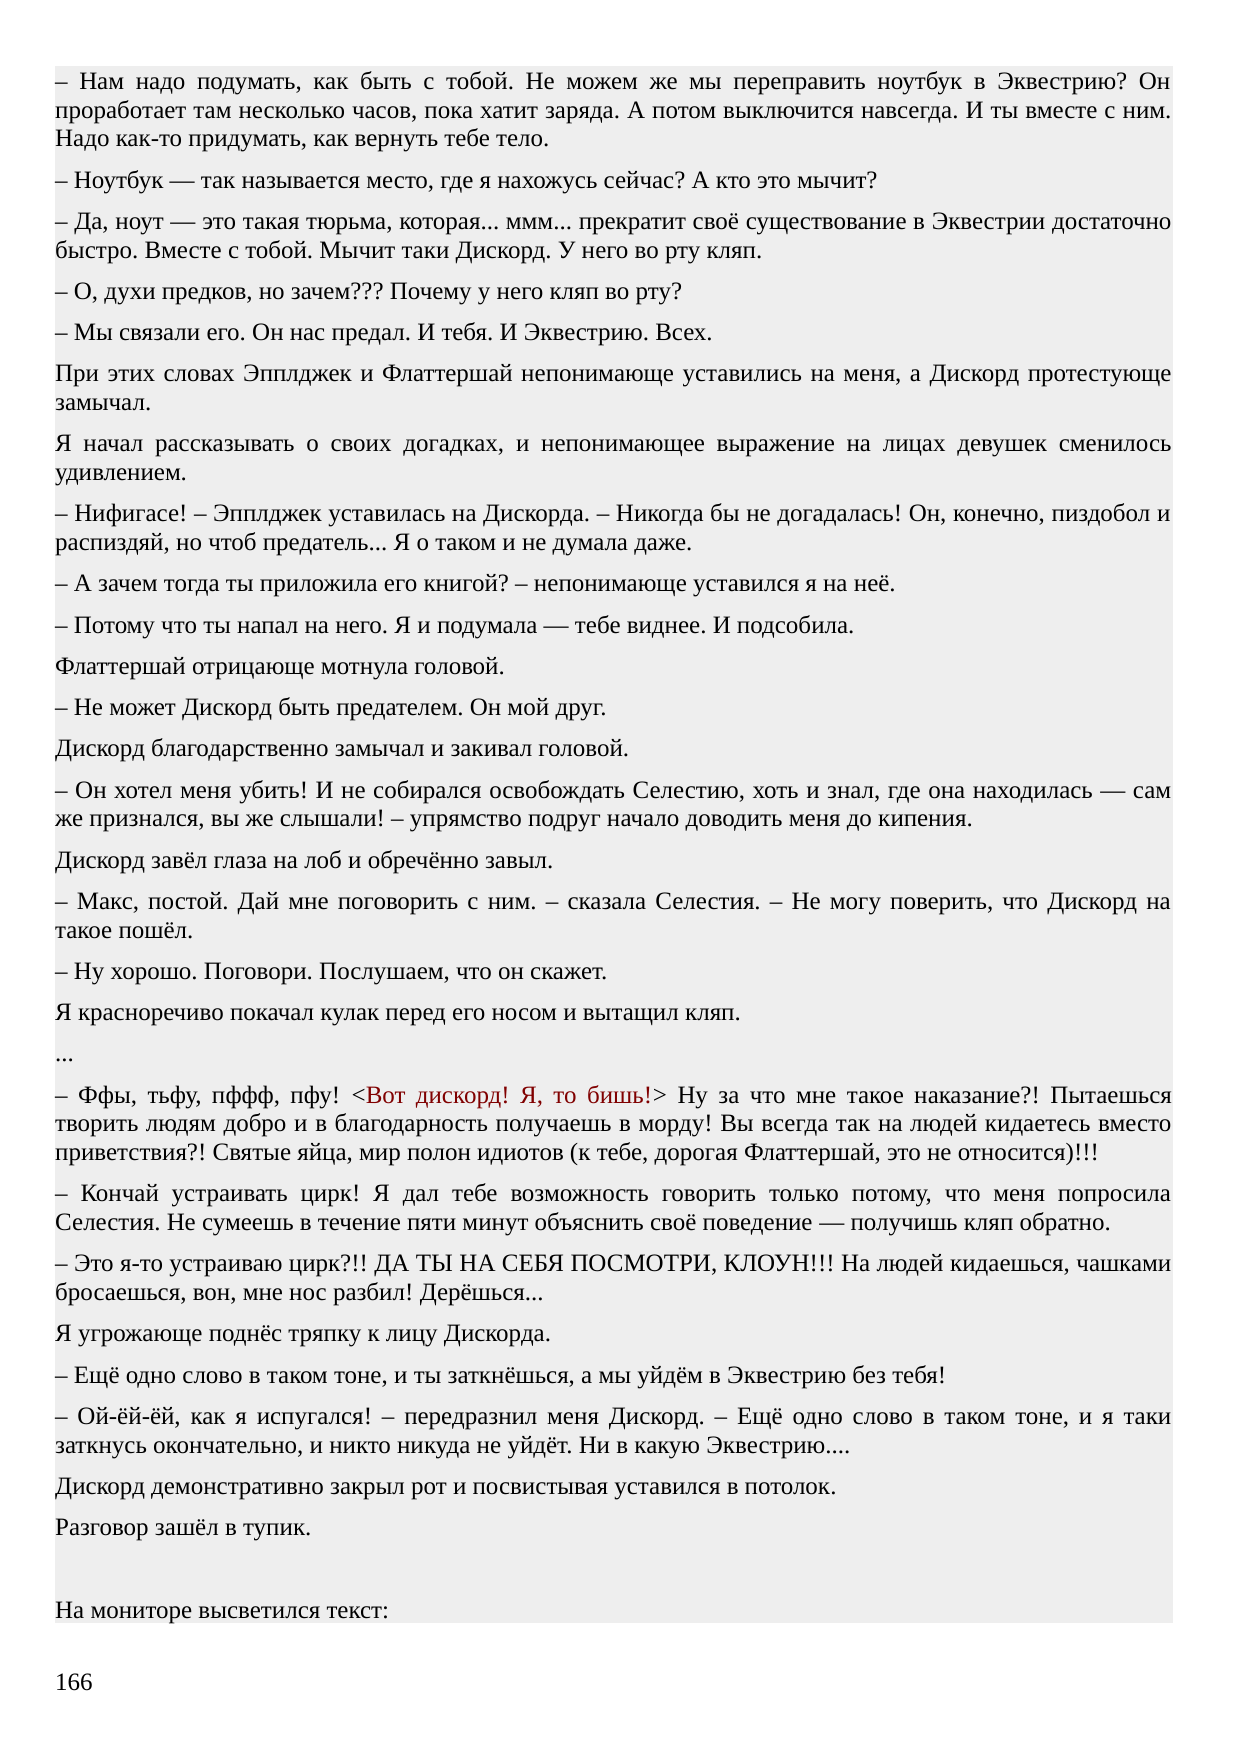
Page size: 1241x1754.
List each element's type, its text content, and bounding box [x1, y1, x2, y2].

text Разговор зашёл в тупик. [55, 1512, 1173, 1541]
text Я начал рассказывать о своих догадках, и непонимающее выражение на лицах девушек сменилось удивлением. [55, 428, 1173, 486]
text – Он хотел меня убить! И не собирался освобождать Селестию, хоть и знал, где она находилась — сам же признался, вы же слышали! – упрямство подруг начало доводить меня до кипения. [55, 775, 1173, 832]
text Я красноречиво покачал кулак перед его носом и вытащил кляп. [55, 997, 1173, 1026]
text – Ноутбук — так называется место, где я нахожусь сейчас? А кто это мычит? [55, 165, 1173, 193]
text – Мы связали его. Он нас предал. И тебя. И Эквестрию. Всех. [55, 317, 1173, 346]
text – О, духи предков, но зачем??? Почему у него кляп во рту? [55, 276, 1173, 305]
text Дискорд демонстративно закрыл рот и посвистывая уставился в потолок. [55, 1471, 1173, 1500]
text – Нам надо подумать, как быть с тобой. Не можем же мы переправить ноутбук в Эквестрию? Он проработает там несколько часов, пока хатит заряда. А потом выключится навсегда. И ты вместе с ним. Надо как-то придумать, как вернуть тебе тело. [55, 66, 1173, 152]
text – Ффы, тьфу, пффф, пфу! <Вот дискорд! Я, то бишь!> Ну за что мне такое наказание?! Пытаешься творить людям добро и в благодарность получаешь в морду! Вы всегда так на людей кидаетесь вместо приветствия?! Святые яйца, мир полон идиотов (к тебе, дорогая Флаттершай, это не относится)!!! [55, 1080, 1173, 1166]
text – А зачем тогда ты приложила его книгой? – непонимающе уставился я на неё. [55, 568, 1173, 597]
text – Да, ноут — это такая тюрьма, которая... ммм... прекратит своё существование в Эквестрии достаточно быстро. Вместе с тобой. Мычит таки Дискорд. У него во рту кляп. [55, 206, 1173, 263]
text – Нифигасе! – Эпплджек уставилась на Дискорда. – Никогда бы не догадалась! Он, конечно, пиздобол и распиздяй, но чтоб предатель... Я о таком и не думала даже. [55, 498, 1173, 556]
text – Это я-то устраиваю цирк?!! ДА ТЫ НА СЕБЯ ПОСМОТРИ, КЛОУН!!! На людей кидаешься, чашками бросаешься, вон, мне нос разбил! Дерёшься... [55, 1248, 1173, 1306]
text – Ой-ёй-ёй, как я испугался! – передразнил меня Дискорд. – Ещё одно слово в таком тоне, и я таки заткнусь окончательно, и никто никуда не уйдёт. Ни в какую Эквестрию.... [55, 1401, 1173, 1458]
text Дискорд благодарственно замычал и закивал головой. [55, 733, 1173, 762]
text – Ещё одно слово в таком тоне, и ты заткнёшься, а мы уйдём в Эквестрию без тебя! [55, 1360, 1173, 1388]
text Я угрожающе поднёс тряпку к лицу Дискорда. [55, 1318, 1173, 1347]
text – Ну хорошо. Поговори. Послушаем, что он скажет. [55, 956, 1173, 985]
text При этих словах Эпплджек и Флаттершай непонимающе уставились на меня, а Дискорд протестующе замычал. [55, 358, 1173, 416]
text – Потому что ты напал на него. Я и подумала — тебе виднее. И подсобила. [55, 610, 1173, 638]
text На мониторе высветился текст: [55, 1595, 1173, 1623]
text – Макс, постой. Дай мне поговорить с ним. – сказала Селестия. – Не могу поверить, что Дискорд на такое пошёл. [55, 886, 1173, 943]
text Флаттершай отрицающе мотнула головой. [55, 651, 1173, 680]
text – Не может Дискорд быть предателем. Он мой друг. [55, 692, 1173, 721]
text ... [55, 1038, 1173, 1067]
text Дискорд завёл глаза на лоб и обречённо завыл. [55, 845, 1173, 873]
text – Кончай устраивать цирк! Я дал тебе возможность говорить только потому, что меня попросила Селестия. Не сумеешь в течение пяти минут объяснить своё поведение — получишь кляп обратно. [55, 1178, 1173, 1236]
